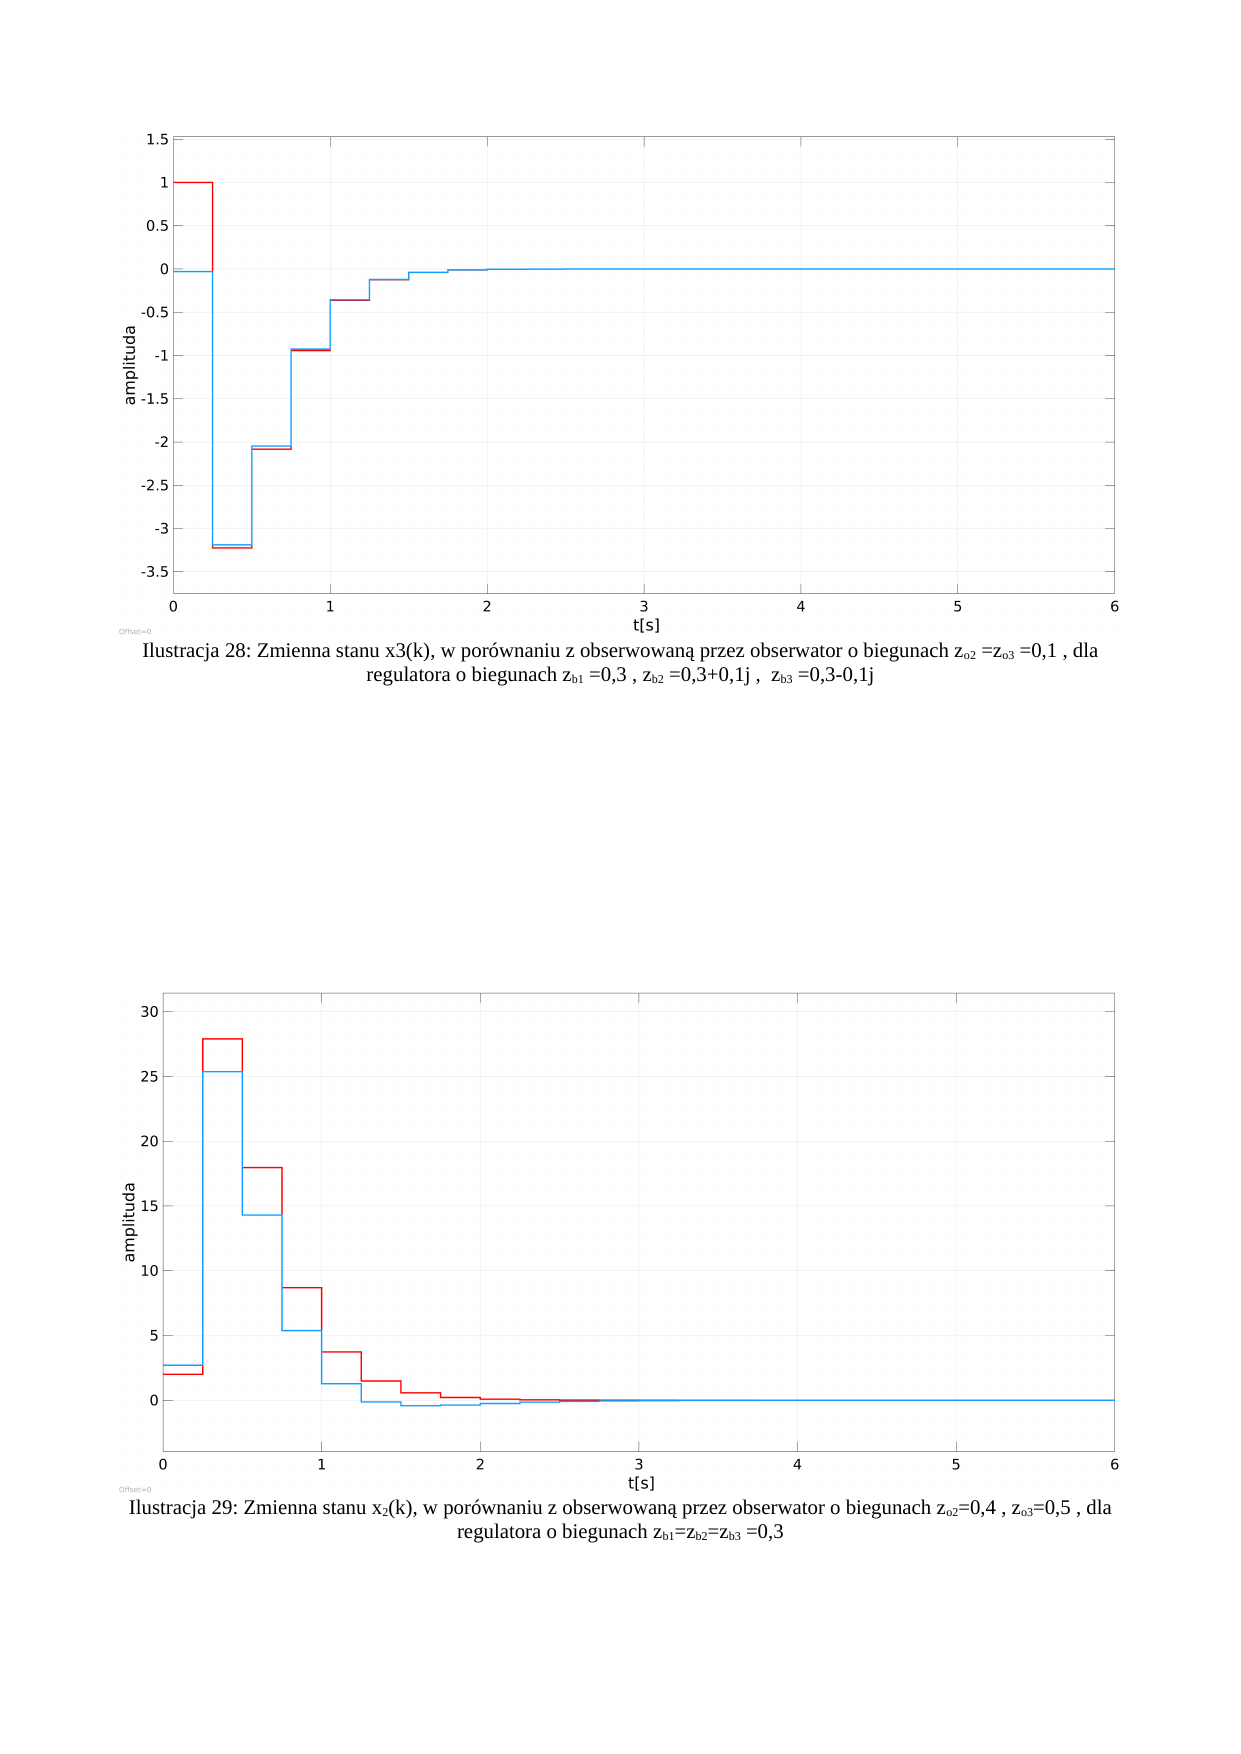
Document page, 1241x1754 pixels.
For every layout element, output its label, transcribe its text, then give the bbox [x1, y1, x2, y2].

text Ilustracja 28: Zmienna stanu x3(k), w porównaniu z obserwowaną przez obserwator o biegunach zo2 =zo3 =0,1 , dla regulatora o biegunach zb1 =0,3 , zb2 =0,3+0,1j , zb3 =0,3-0,1j [118, 638, 1122, 686]
picture [118, 130, 1123, 638]
picture [118, 988, 1123, 1496]
text Ilustracja 29: Zmienna stanu x2(k), w porównaniu z obserwowaną przez obserwator o biegunach zo2=0,4 , zo3=0,5 , dla regulatora o biegunach zb1=zb2=zb3 =0,3 [118, 1496, 1122, 1543]
